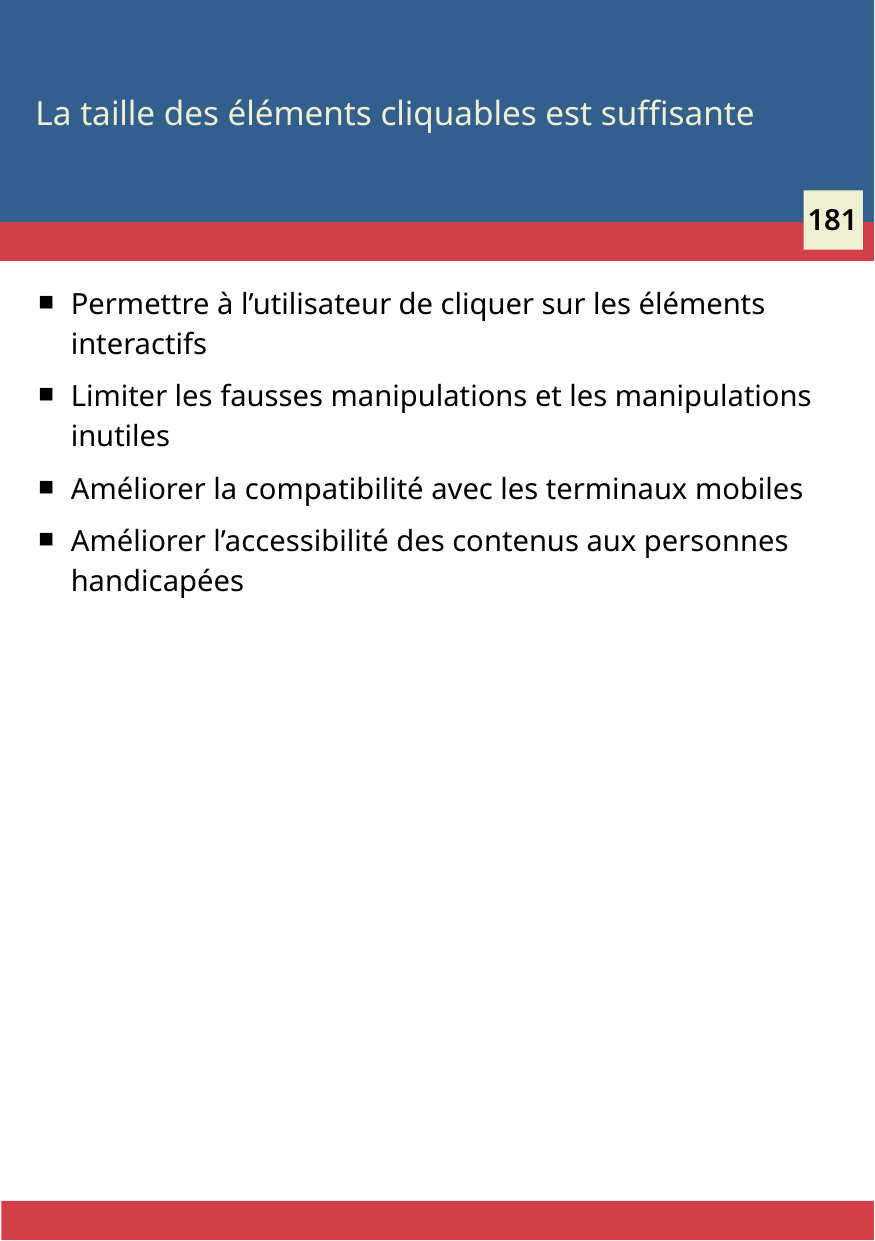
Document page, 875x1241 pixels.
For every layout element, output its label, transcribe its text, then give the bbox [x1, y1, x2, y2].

text_box 181 [803, 188, 863, 249]
list Permettre à l’utilisateur de cliquer sur les éléments interactifs Limiter les fausses manipulations et les manipulations inutiles Améliorer la compatibilité avec les terminaux mobiles Améliorer l’accessibilité des contenus aux personnes handicapées [23, 283, 839, 1111]
title La taille des éléments cliquables est suffisante [35, 13, 839, 213]
